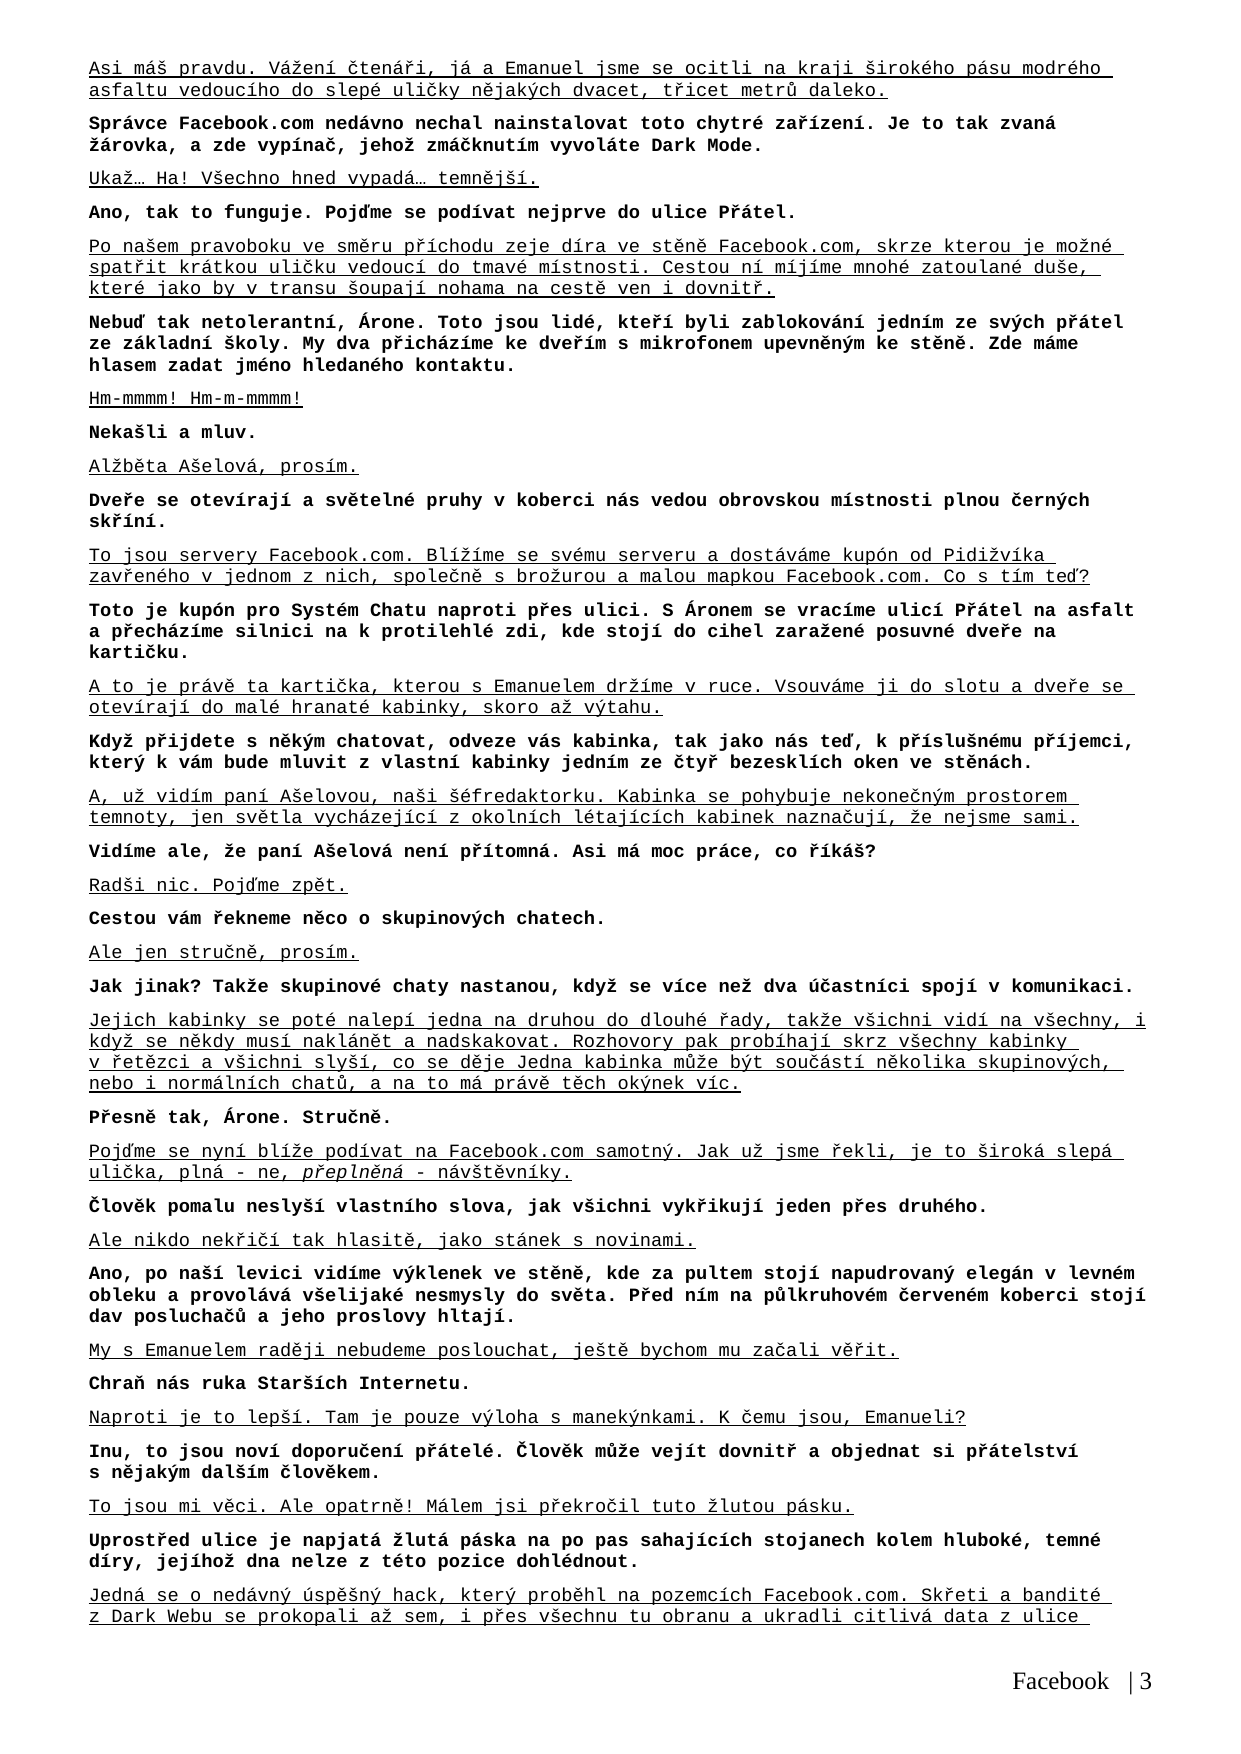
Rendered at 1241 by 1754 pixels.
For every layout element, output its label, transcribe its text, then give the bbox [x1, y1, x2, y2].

text Jedná se o nedávný úspěšný hack, který proběhl na pozemcích Facebook.com. Skřeti a bandité z Dark Webu se prokopali až sem, i přes všechnu tu obranu a ukradli citlivá data z ulice [88, 1585, 1152, 1628]
text To jsou mi věci. Ale opatrně! Málem jsi překročil tuto žlutou pásku. [88, 1497, 1152, 1518]
text Ano, tak to funguje. Pojďme se podívat nejprve do ulice Přátel. [88, 203, 1152, 224]
text My s Emanuelem raději nebudeme poslouchat, ještě bychom mu začali věřit. [88, 1340, 1152, 1362]
text To jsou servery Facebook.com. Blížíme se svému serveru a dostáváme kupón od Pidižvíka zavřeného v jednom z nich, společně s brožurou a malou mapkou Facebook.com. Co s tím teď? [88, 545, 1152, 588]
text Toto je kupón pro Systém Chatu naproti přes ulici. S Áronem se vracíme ulicí Přátel na asfalt a přecházíme silnici na k protilehlé zdi, kde stojí do cihel zaražené posuvné dveře na kartičku. [88, 600, 1152, 664]
text Chraň nás ruka Starších Internetu. [88, 1374, 1152, 1395]
text Alžběta Ašelová, prosím. [88, 457, 1152, 478]
text Po našem pravoboku ve směru příchodu zeje díra ve stěně Facebook.com, skrze kterou je možné spatřit krátkou uličku vedoucí do tmavé místnosti. Cestou ní míjíme mnohé zatoulané duše, které jako by v transu šoupají nohama na cestě ven i dovnitř. [88, 237, 1152, 300]
text Člověk pomalu neslyší vlastního slova, jak všichni vykřikují jeden přes druhého. [88, 1197, 1152, 1218]
text Hm-mmmm! Hm-m-mmmm! [88, 389, 1152, 410]
text Ale nikdo nekřičí tak hlasitě, jako stánek s novinami. [88, 1230, 1152, 1252]
text Jejich kabinky se poté nalepí jedna na druhou do dlouhé řady, takže všichni vidí na všechny, i když se někdy musí naklánět a nadskakovat. Rozhovory pak probíhají skrz všechny kabinky v řetězci a všichni slyší, co se děje Jedna kabinka může být součástí několika skupinových, nebo i normálních chatů, a na to má právě těch okýnek víc. [88, 1010, 1152, 1095]
text Ale jen stručně, prosím. [88, 943, 1152, 964]
text Správce Facebook.com nedávno nechal nainstalovat toto chytré zařízení. Je to tak zvaná žárovka, a zde vypínač, jehož zmáčknutím vyvoláte Dark Mode. [88, 114, 1152, 157]
text Vidíme ale, že paní Ašelová není přítomná. Asi má moc práce, co říkáš? [88, 842, 1152, 863]
text Nebuď tak netolerantní, Árone. Toto jsou lidé, kteří byli zablokování jedním ze svých přátel ze základní školy. My dva přicházíme ke dveřím s mikrofonem upevněným ke stěně. Zde máme hlasem zadat jméno hledaného kontaktu. [88, 313, 1152, 377]
text Ano, po naší levici vidíme výklenek ve stěně, kde za pultem stojí napudrovaný elegán v levném obleku a provolává všelijaké nesmysly do světa. Před ním na půlkruhovém červeném koberci stojí dav posluchačů a jeho proslovy hltají. [88, 1264, 1152, 1328]
text Cestou vám řekneme něco o skupinových chatech. [88, 909, 1152, 930]
text Asi máš pravdu. Vážení čtenáři, já a Emanuel jsme se ocitli na kraji širokého pásu modrého asfaltu vedoucího do slepé uličky nějakých dvacet, třicet metrů daleko. [88, 59, 1152, 102]
text Přesně tak, Árone. Stručně. [88, 1108, 1152, 1129]
text Ukaž… Ha! Všechno hned vypadá… temnější. [88, 169, 1152, 190]
text Nekašli a mluv. [88, 423, 1152, 444]
text Radši nic. Pojďme zpět. [88, 875, 1152, 897]
text A to je právě ta kartička, kterou s Emanuelem držíme v ruce. Vsouváme ji do slotu a dveře se otevírají do malé hranaté kabinky, skoro až výtahu. [88, 677, 1152, 719]
text Naproti je to lepší. Tam je pouze výloha s manekýnkami. K čemu jsou, Emanueli? [88, 1408, 1152, 1429]
text Uprostřed ulice je napjatá žlutá páska na po pas sahajících stojanech kolem hluboké, temné díry, jejíhož dna nelze z této pozice dohlédnout. [88, 1530, 1152, 1573]
text A, už vidím paní Ašelovou, naši šéfredaktorku. Kabinka se pohybuje nekonečným prostorem temnoty, jen světla vycházející z okolních létajících kabinek naznačují, že nejsme sami. [88, 787, 1152, 829]
text Dveře se otevírají a světelné pruhy v koberci nás vedou obrovskou místnosti plnou černých skříní. [88, 490, 1152, 533]
text Inu, to jsou noví doporučení přátelé. Člověk může vejít dovnitř a objednat si přátelství s nějakým dalším člověkem. [88, 1442, 1152, 1484]
text Když přijdete s někým chatovat, odveze vás kabinka, tak jako nás teď, k příslušnému příjemci, který k vám bude mluvit z vlastní kabinky jedním ze čtyř bezesklích oken ve stěnách. [88, 732, 1152, 774]
text Jak jinak? Takže skupinové chaty nastanou, když se více než dva účastníci spojí v komunikaci. [88, 977, 1152, 998]
text Pojďme se nyní blíže podívat na Facebook.com samotný. Jak už jsme řekli, je to široká slepá ulička, plná - ne, přeplněná - návštěvníky. [88, 1142, 1152, 1184]
